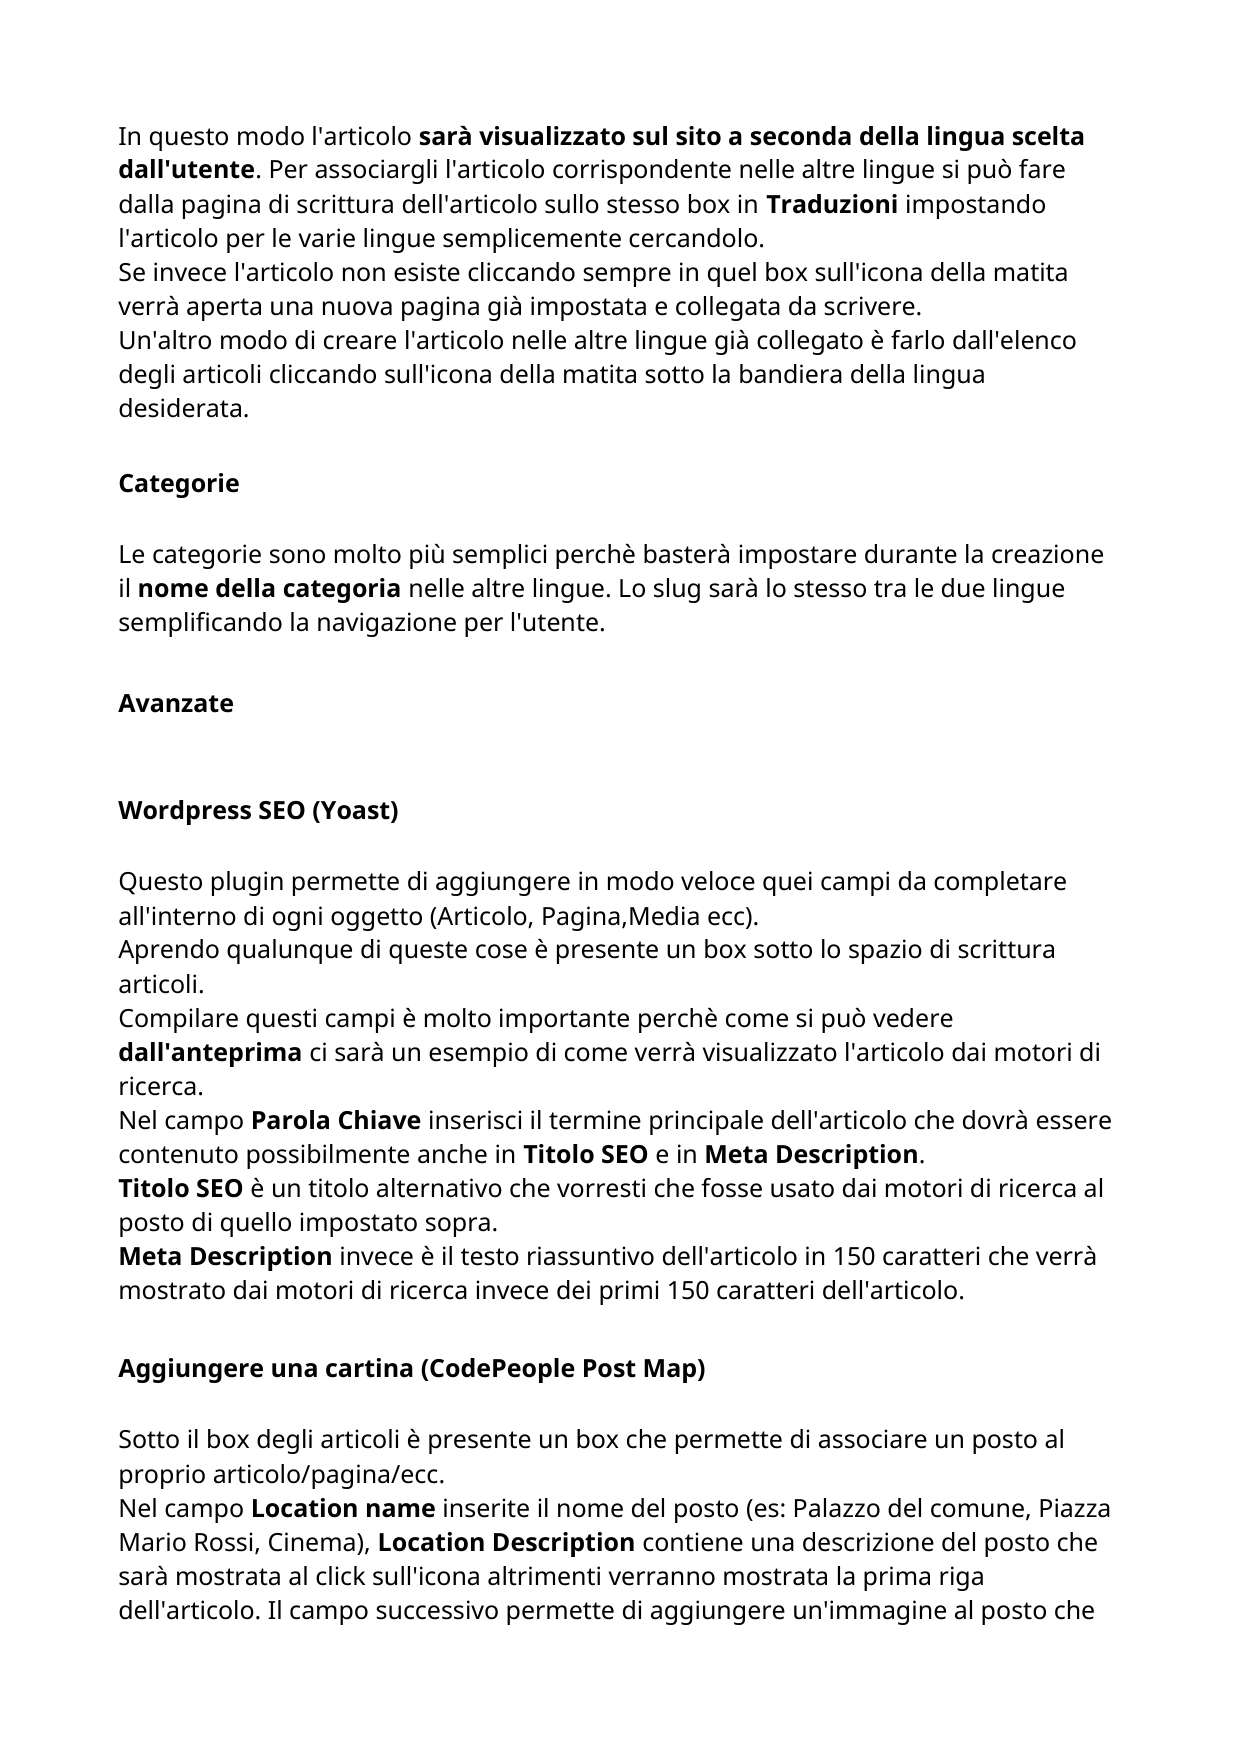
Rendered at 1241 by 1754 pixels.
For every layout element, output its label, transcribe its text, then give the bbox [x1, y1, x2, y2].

text Avanzate [118, 686, 1122, 720]
text Sotto il box degli articoli è presente un box che permette di associare un posto al proprio articolo/pagina/ecc. Nel campo Location name inserite il nome del posto (es: Palazzo del comune, Piazza Mario Rossi, Cinema), Location Description contiene una descrizione del posto che sarà mostrata al click sull'icona altrimenti verranno mostrata la prima riga dell'articolo. Il campo successivo permette di aggiungere un'immagine al posto che [118, 1422, 1122, 1627]
text Le categorie sono molto più semplici perchè basterà impostare durante la creazione il nome della categoria nelle altre lingue. Lo slug sarà lo stesso tra le due lingue semplificando la navigazione per l'utente. [118, 537, 1122, 639]
text Aggiungere una cartina (CodePeople Post Map) [118, 1351, 1122, 1385]
text Wordpress SEO (Yoast) [118, 792, 1122, 827]
text In questo modo l'articolo sarà visualizzato sul sito a seconda della lingua scelta dall'utente. Per associargli l'articolo corrispondente nelle altre lingue si può fare dalla pagina di scrittura dell'articolo sullo stesso box in Traduzioni impostando l'articolo per le varie lingue semplicemente cercandolo. Se invece l'articolo non esiste cliccando sempre in quel box sull'icona della matita verrà aperta una nuova pagina già impostata e collegata da scrivere. Un'altro modo di creare l'articolo nelle altre lingue già collegato è farlo dall'elenco degli articoli cliccando sull'icona della matita sotto la bandiera della lingua desiderata. [118, 118, 1122, 425]
text Categorie [118, 465, 1122, 499]
text Questo plugin permette di aggiungere in modo veloce quei campi da completare all'interno di ogni oggetto (Articolo, Pagina,Media ecc). Aprendo qualunque di queste cose è presente un box sotto lo spazio di scrittura articoli. Compilare questi campi è molto importante perchè come si può vedere dall'anteprima ci sarà un esempio di come verrà visualizzato l'articolo dai motori di ricerca. Nel campo Parola Chiave inserisci il termine principale dell'articolo che dovrà essere contenuto possibilmente anche in Titolo SEO e in Meta Description. Titolo SEO è un titolo alternativo che vorresti che fosse usato dai motori di ricerca al posto di quello impostato sopra. Meta Description invece è il testo riassuntivo dell'articolo in 150 caratteri che verrà mostrato dai motori di ricerca invece dei primi 150 caratteri dell'articolo. [118, 864, 1122, 1307]
